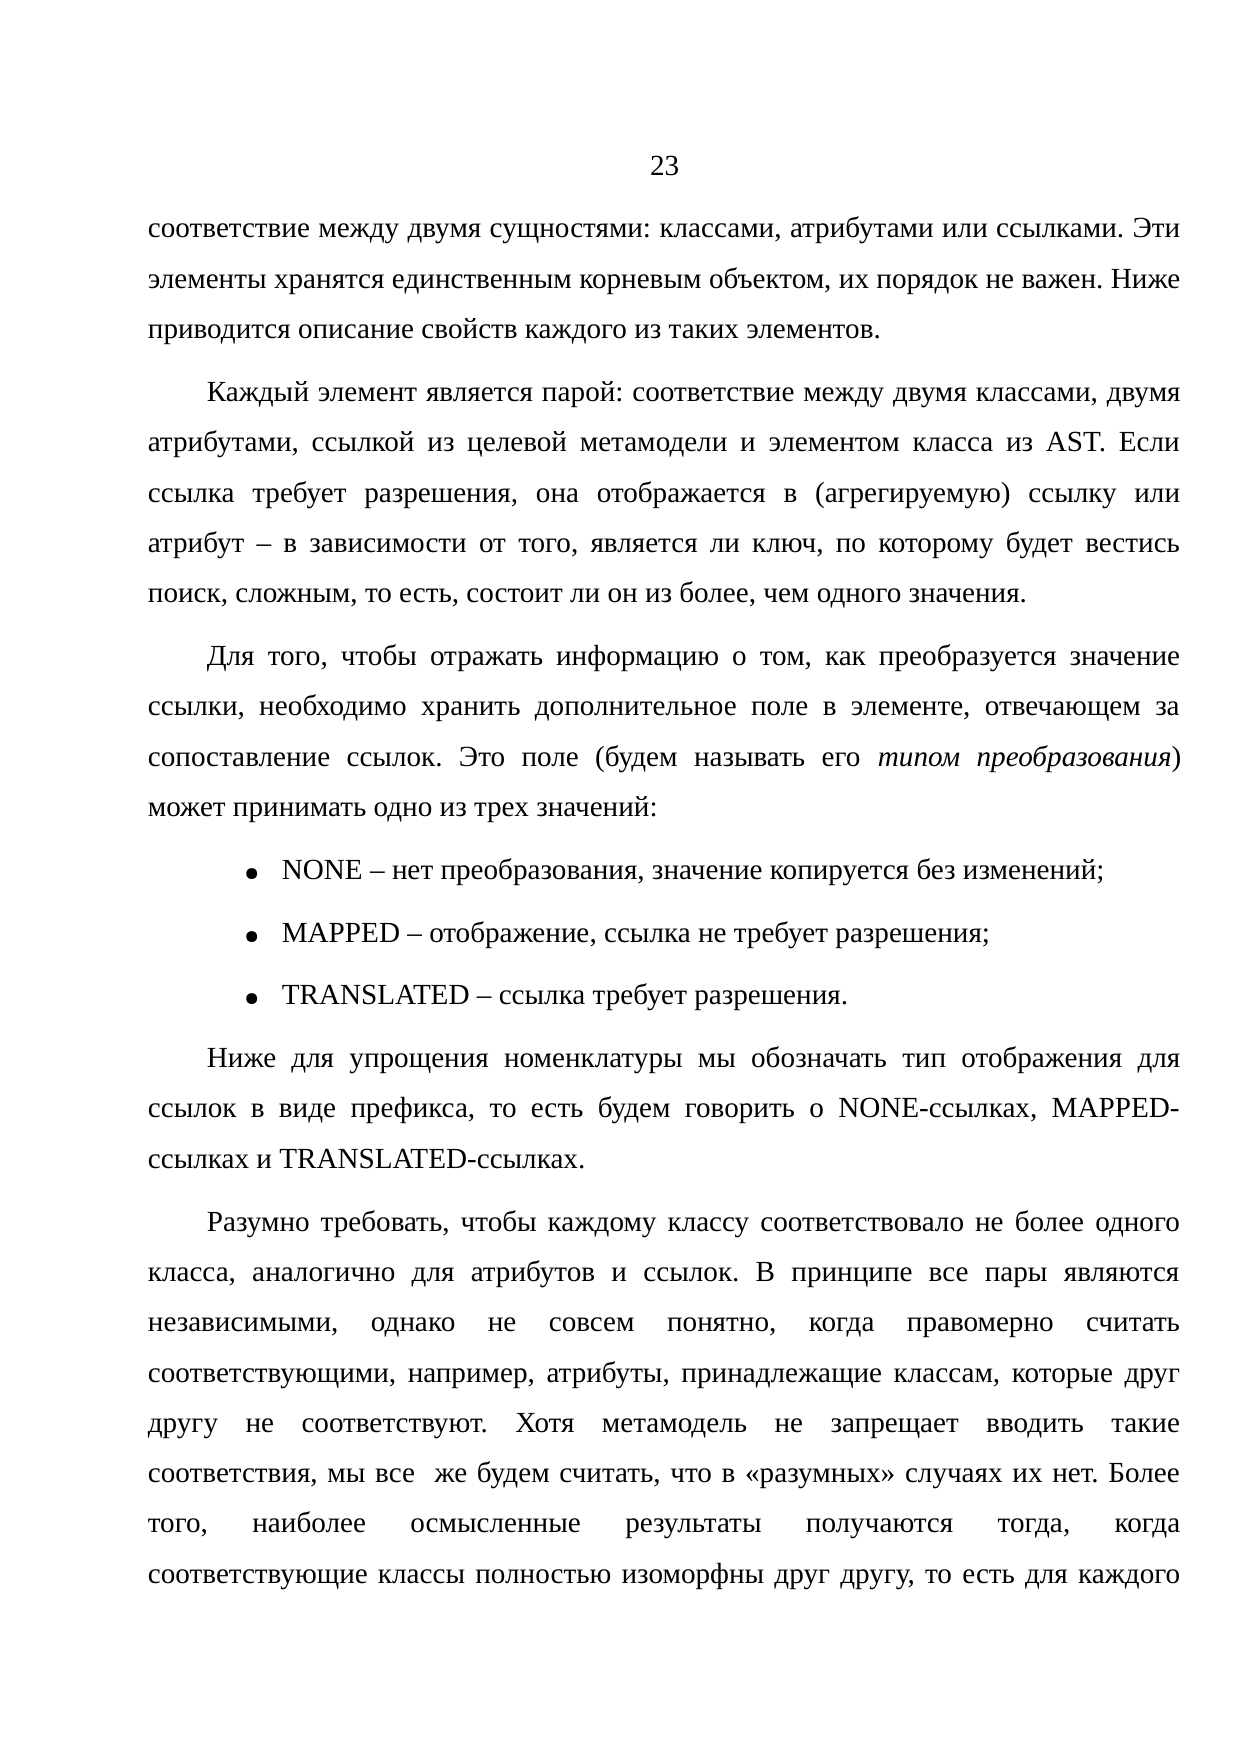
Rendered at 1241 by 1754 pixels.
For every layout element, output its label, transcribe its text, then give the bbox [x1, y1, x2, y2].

text Для того, чтобы отражать информацию о том, как преобразуется значение ссылки, необходимо хранить дополнительное поле в элементе, отвечающем за сопоставление ссылок. Это поле (будем называть его типом преобразования) может принимать одно из трех значений: [148, 638, 1181, 823]
text Ниже для упрощения номенклатуры мы обозначать тип отображения для ссылок в виде префикса, то есть будем говорить о NONE-ссылках, MAPPED-ссылках и TRANSLATED-ссылках. [148, 1040, 1181, 1174]
text Разумно требовать, чтобы каждому классу соответствовало не более одного класса, аналогично для атрибутов и ссылок. В принципе все пары являются независимыми, однако не совсем понятно, когда правомерно считать соответствующими, например, атрибуты, принадлежащие классам, которые друг другу не соответствуют. Хотя метамодель не запрещает вводить такие соответствия, мы все же будем считать, что в «разумных» случаях их нет. Более того, наиболее осмысленные результаты получаются тогда, когда соответствующие классы полностью изоморфны друг другу, то есть для каждого [148, 1204, 1181, 1589]
text соответствие между двумя сущностями: классами, атрибутами или ссылками. Эти элементы хранятся единственным корневым объектом, их порядок не важен. Ниже приводится описание свойств каждого из таких элементов. [148, 211, 1181, 345]
list MAPPED – отображение, ссылка не требует разрешения; [185, 915, 1181, 948]
list TRANSLATED – ссылка требует разрешения. [185, 977, 1181, 1011]
list NONE – нет преобразования, значение копируется без изменений; [185, 852, 1181, 885]
text Каждый элемент является парой: соответствие между двумя классами, двумя атрибутами, ссылкой из целевой метамодели и элементом класса из AST. Если ссылка требует разрешения, она отображается в (агрегируемую) ссылку или атрибут – в зависимости от того, является ли ключ, по которому будет вестись поиск, сложным, то есть, состоит ли он из более, чем одного значения. [148, 374, 1181, 609]
